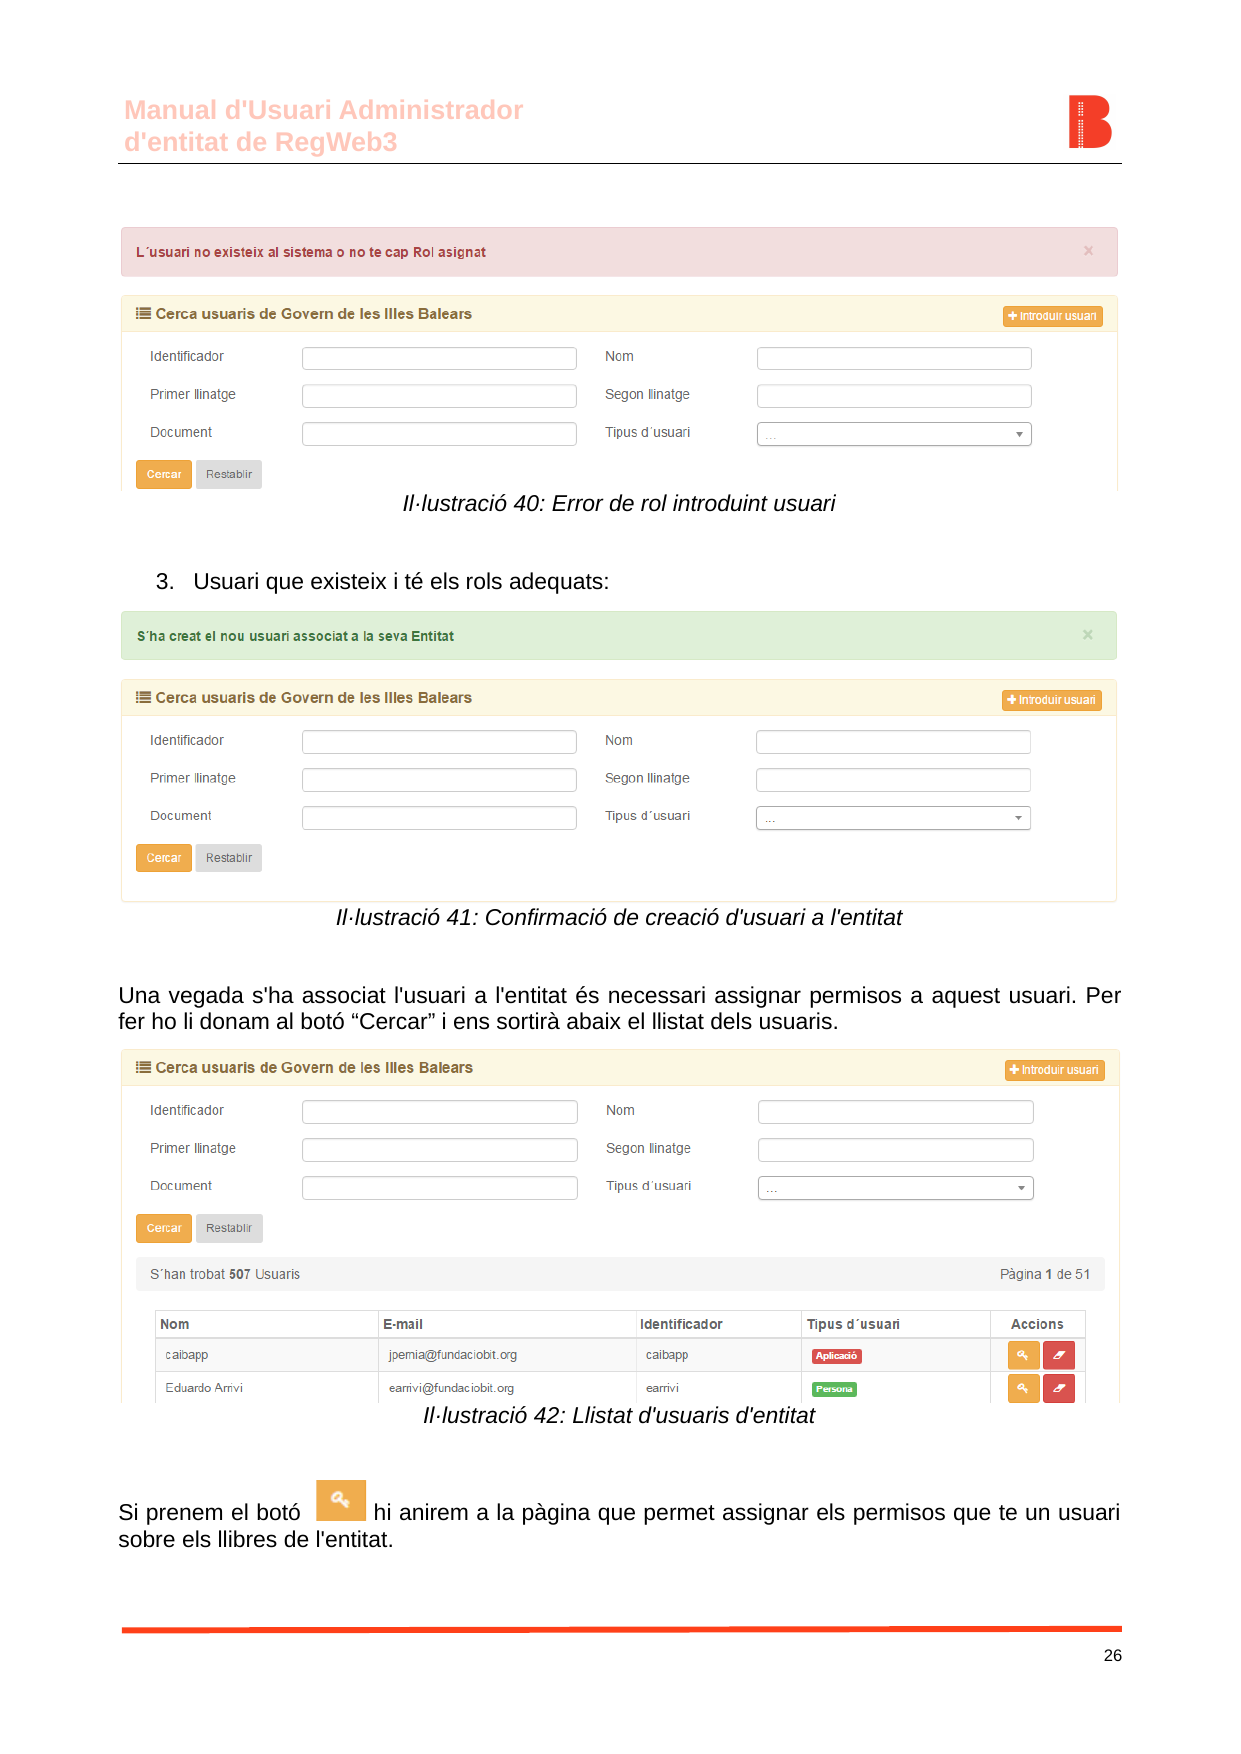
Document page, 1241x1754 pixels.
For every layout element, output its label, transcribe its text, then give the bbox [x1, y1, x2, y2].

text Una vegada s'ha associat l'usuari a l'entitat és necessari assignar permisos a aquest usuari. Per fer ho li donam al botó “Cercar” i ens sortirà abaix el llistat dels usuaris. [118, 982, 1122, 1034]
picture [1063, 94, 1117, 150]
text Si prenem el botó hi anirem a la pàgina que permet assignar els permisos que te un usuari sobre els llibres de l'entitat. [118, 1480, 1122, 1552]
list Usuari que existeix i té els rols adequats: [156, 568, 1122, 594]
text Il·lustració 40: Error de rol introduint usuari [118, 491, 1122, 517]
picture [316, 1480, 367, 1521]
text Il·lustració 42: Llistat d'usuaris d'entitat [118, 1403, 1122, 1429]
text Il·lustració 41: Confirmació de creació d'usuari a l'entitat [118, 904, 1122, 930]
